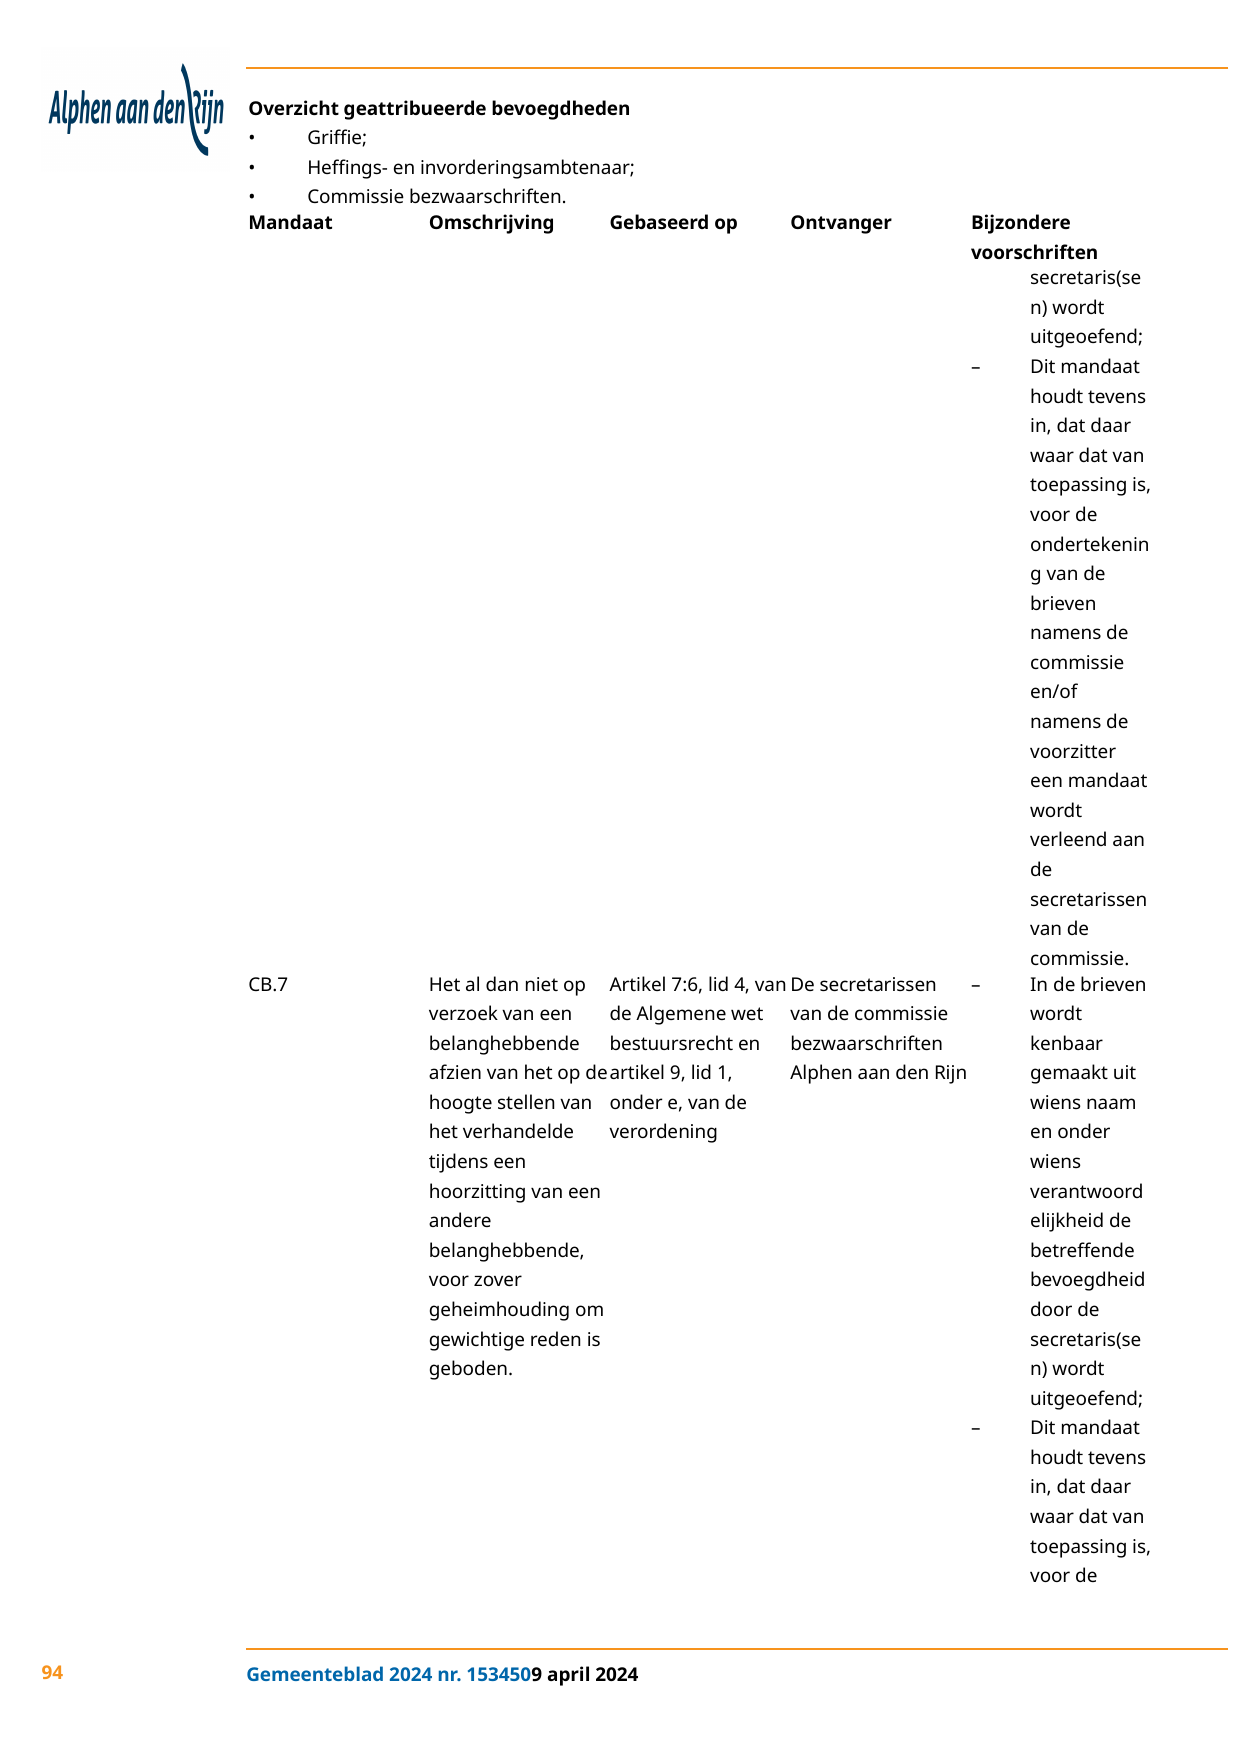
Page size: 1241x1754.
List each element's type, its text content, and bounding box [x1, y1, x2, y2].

table_cell secretaris(sen) wordt uitgeoefend; Dit mandaat houdt tevens in, dat daar waar dat van toepassing is, voor de ondertekening van de brieven namens de commissie en/of namens de voorzitter een mandaat wordt verleend aan de secretarissen van de commissie. [971, 265, 1152, 971]
table_cell Ontvanger [790, 209, 971, 264]
table_cell [429, 265, 609, 971]
table_cell De secretarissen van de commissie bezwaarschriften Alphen aan den Rijn [790, 971, 971, 1588]
table_cell Artikel 7:6, lid 4, van de Algemene wet bestuursrecht en artikel 9, lid 1, onder e, van de verordening [609, 971, 790, 1588]
table_cell CB.7 [248, 971, 429, 1588]
table_cell Het al dan niet op verzoek van een belanghebbende afzien van het op de hoogte stellen van het verhandelde tijdens een hoorzitting van een andere belanghebbende, voor zover geheimhouding om gewichtige reden is geboden. [429, 971, 609, 1588]
table_cell [248, 265, 429, 971]
table_cell Mandaat [248, 209, 429, 264]
table_cell Omschrijving [429, 209, 609, 264]
table_cell [609, 265, 790, 971]
table_header Overzicht geattribueerde bevoegdheden Griffie; Heffings- en invorderingsambtenaar; Commissie bezwaarschriften. [248, 95, 1152, 209]
table_cell Gebaseerd op [609, 209, 790, 264]
table_cell In de brieven wordt kenbaar gemaakt uit wiens naam en onder wiens verantwoordelijkheid de betreffende bevoegdheid door de secretaris(sen) wordt uitgeoefend; Dit mandaat houdt tevens in, dat daar waar dat van toepassing is, voor de [971, 971, 1152, 1588]
picture [41, 47, 231, 172]
table_cell [790, 265, 971, 971]
table_cell Bijzondere voorschriften [971, 209, 1152, 264]
